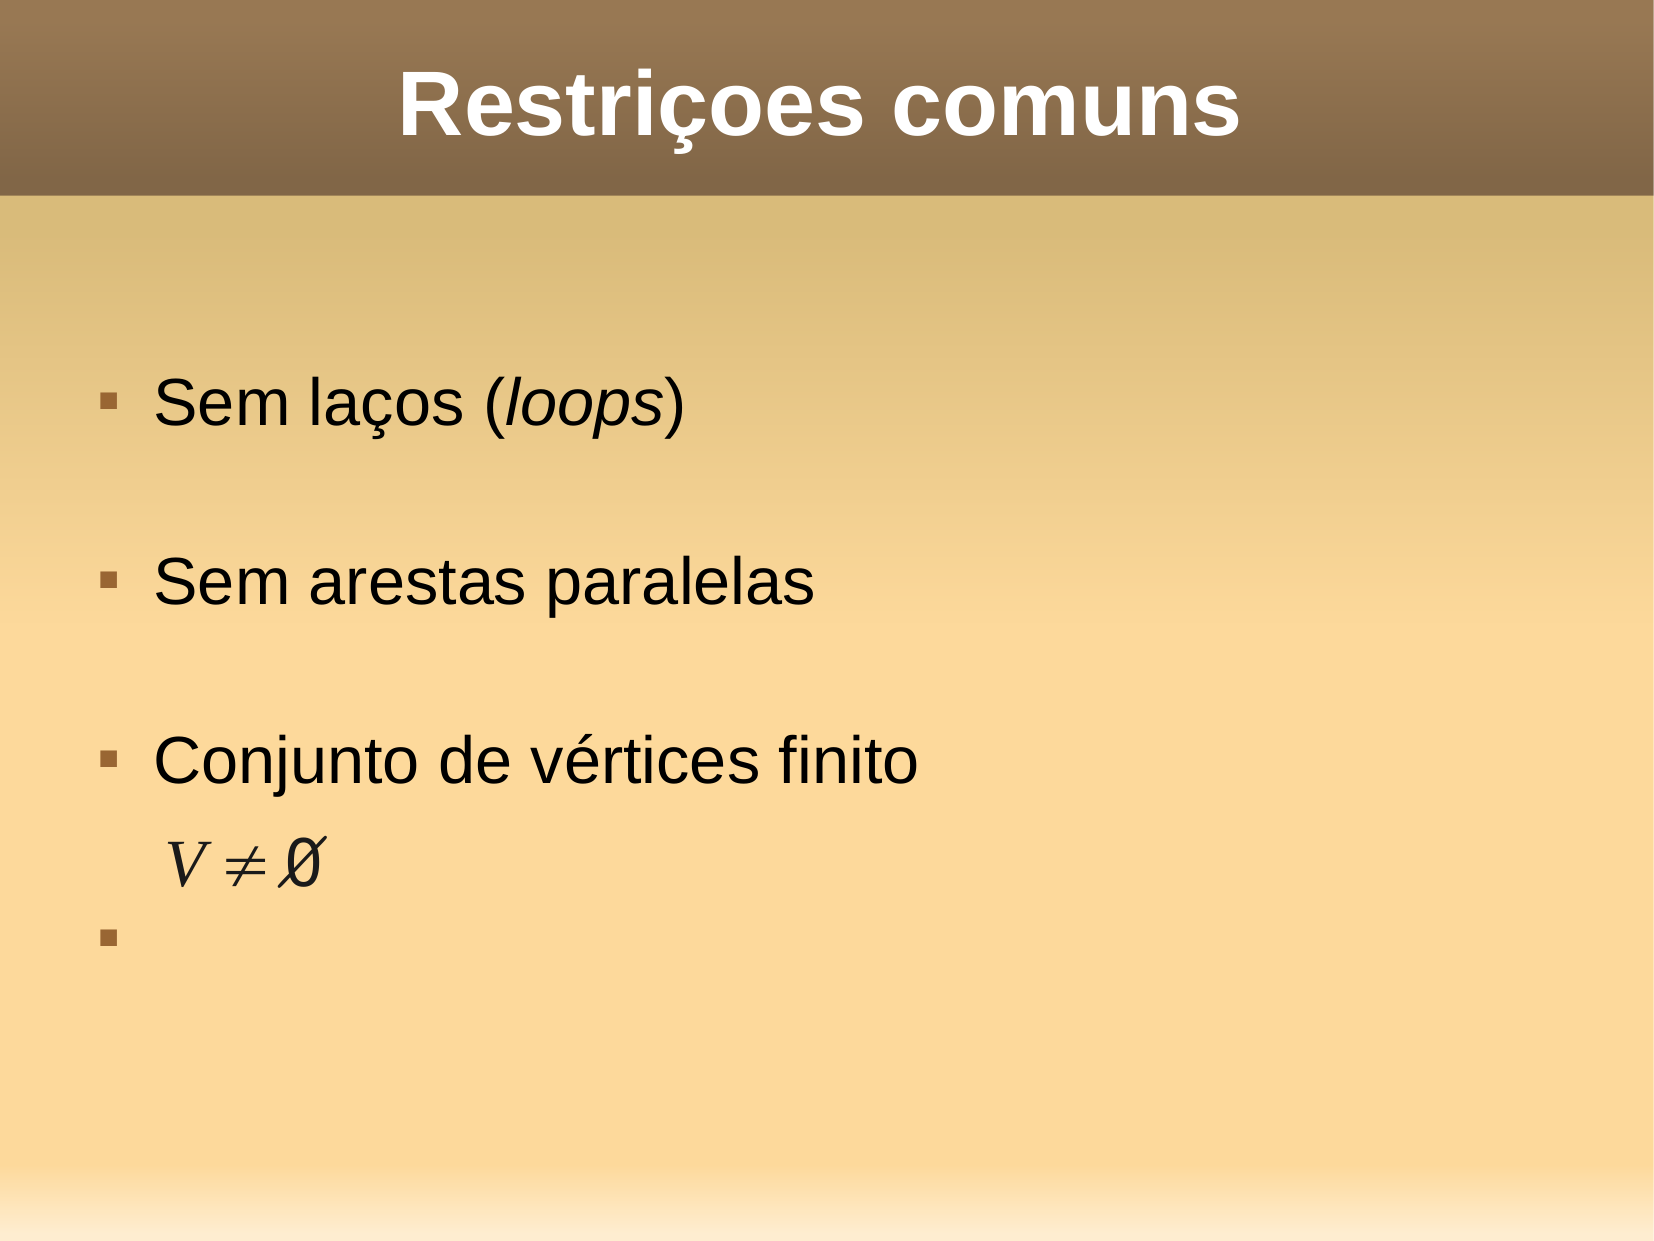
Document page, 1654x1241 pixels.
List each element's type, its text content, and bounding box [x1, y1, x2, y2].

list Sem laços (loops) Sem arestas paralelas Conjunto de vértices finito [82, 290, 1571, 1094]
chart [147, 826, 348, 902]
title Restriçoes comuns [76, 7, 1565, 200]
picture [0, 0, 1654, 1241]
